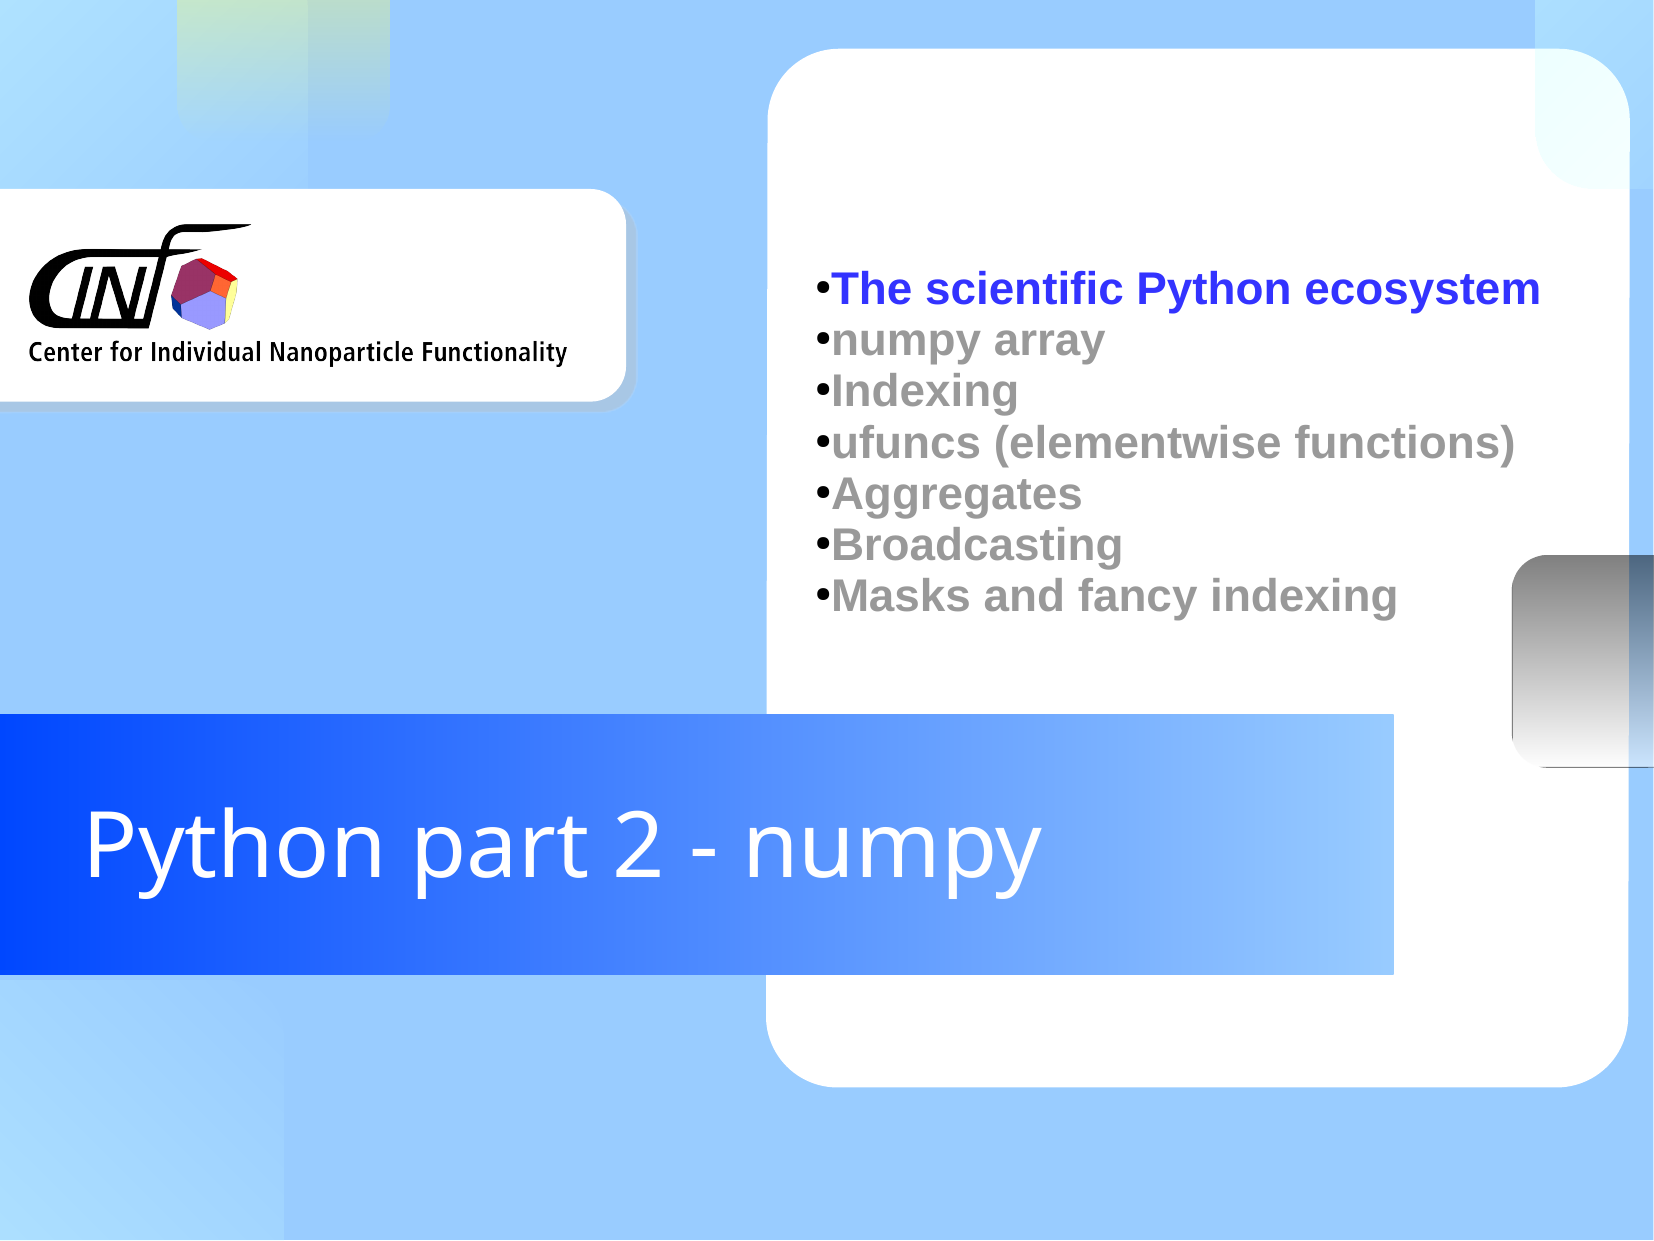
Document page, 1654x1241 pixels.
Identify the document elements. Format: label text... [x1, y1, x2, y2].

subtitle The scientific Python ecosystem numpy array Indexing ufuncs (elementwise functions) Aggregates Broadcasting Masks and fancy indexing [814, 262, 1571, 622]
title Python part 2 - numpy [82, 738, 1312, 946]
picture [28, 224, 567, 367]
